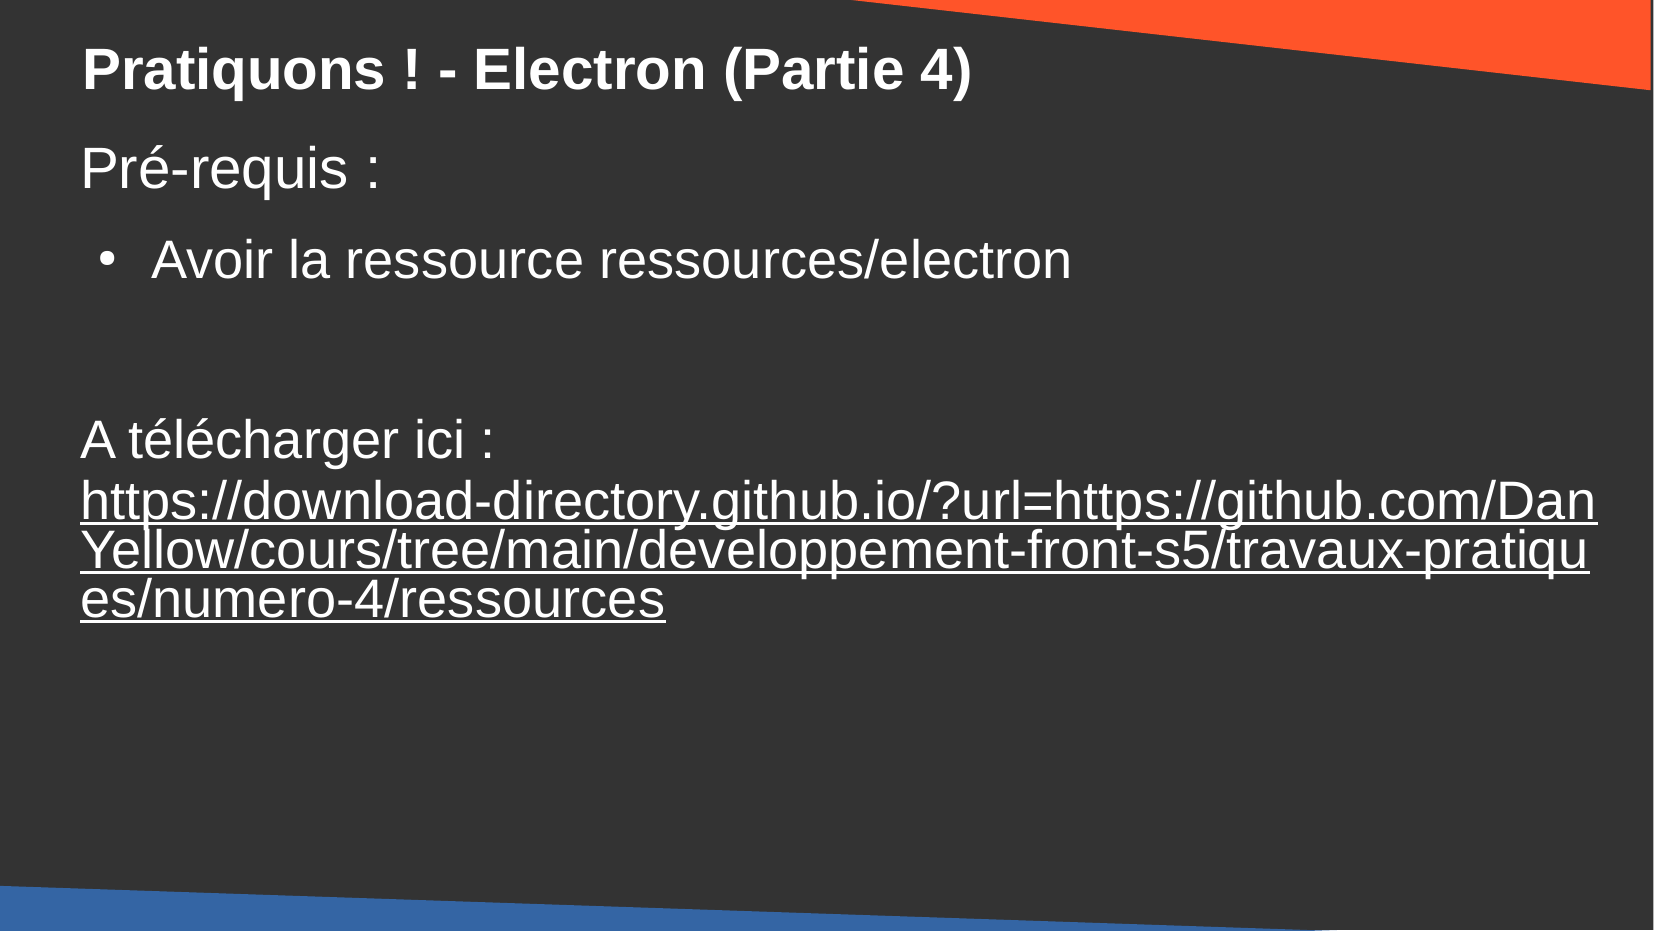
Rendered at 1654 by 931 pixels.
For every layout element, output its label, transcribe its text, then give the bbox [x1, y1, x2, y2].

text_box [0, 885, 1337, 931]
text_box [851, 0, 1651, 91]
list Pré-requis : Avoir la ressource ressources/electron A télécharger ici : https://download-directory.github.io/?url=https://github.com/DanYellow/cours/tree/main/developpement-front-s5/travaux-pratiques/numero-4/ressources [80, 135, 1620, 721]
title Pratiquons ! - Electron (Partie 4) [82, 37, 1571, 114]
